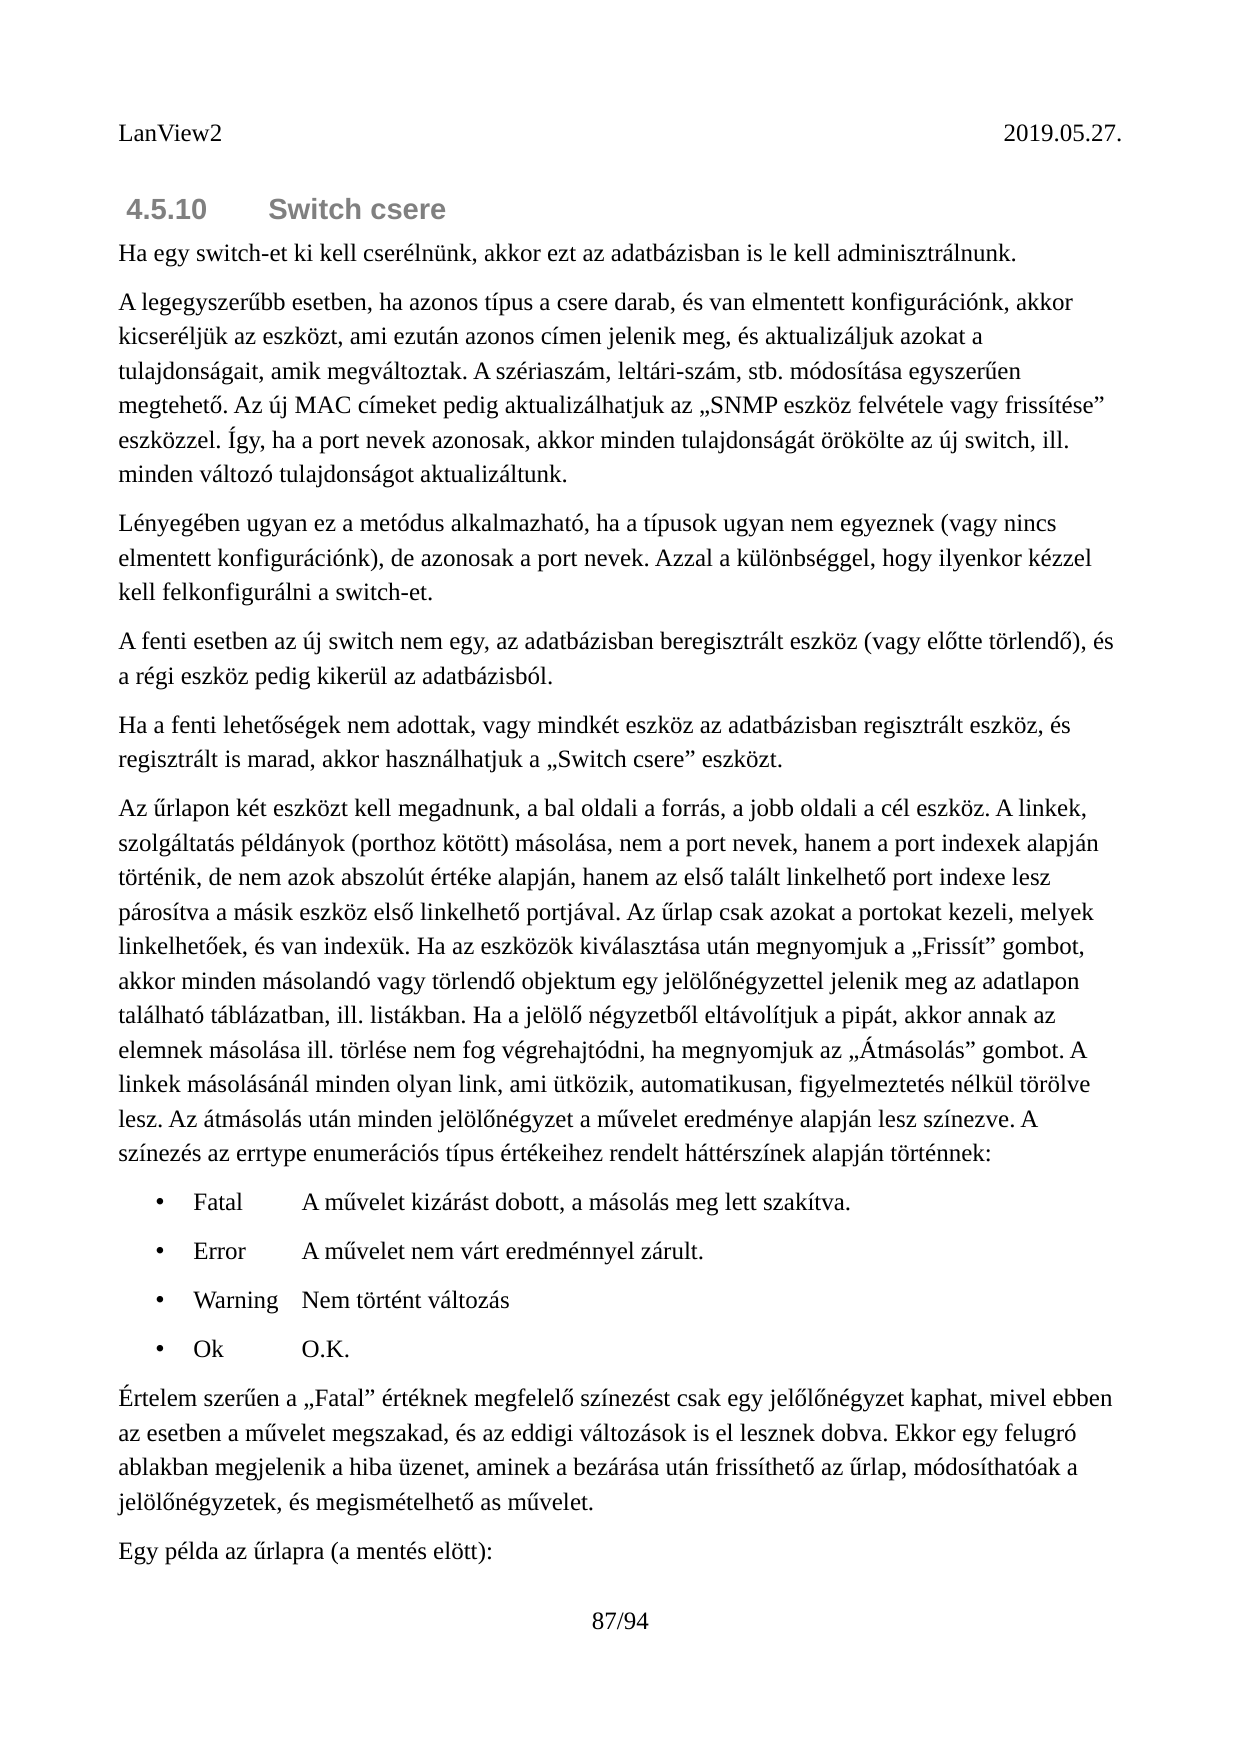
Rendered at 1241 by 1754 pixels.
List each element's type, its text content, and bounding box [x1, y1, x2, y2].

text Az űrlapon két eszközt kell megadnunk, a bal oldali a forrás, a jobb oldali a cél eszköz. A linkek, szolgáltatás példányok (porthoz kötött) másolása, nem a port nevek, hanem a port indexek alapján történik, de nem azok abszolút értéke alapján, hanem az első talált linkelhető port indexe lesz párosítva a másik eszköz első linkelhető portjával. Az űrlap csak azokat a portokat kezeli, melyek linkelhetőek, és van indexük. Ha az eszközök kiválasztása után megnyomjuk a „Frissít” gombot, akkor minden másolandó vagy törlendő objektum egy jelölőnégyzettel jelenik meg az adatlapon található táblázatban, ill. listákban. Ha a jelölő négyzetből eltávolítjuk a pipát, akkor annak az elemnek másolása ill. törlése nem fog végrehajtódni, ha megnyomjuk az „Átmásolás” gombot. A linkek másolásánál minden olyan link, ami ütközik, automatikusan, figyelmeztetés nélkül törölve lesz. Az átmásolás után minden jelölőnégyzet a művelet eredménye alapján lesz színezve. A színezés az errtype enumerációs típus értékeihez rendelt háttérszínek alapján történnek: [118, 793, 1122, 1167]
text A fenti esetben az új switch nem egy, az adatbázisban beregisztrált eszköz (vagy előtte törlendő), és a régi eszköz pedig kikerül az adatbázisból. [118, 626, 1122, 689]
text A legegyszerűbb esetben, ha azonos típus a csere darab, és van elmentett konfigurációnk, akkor kicseréljük az eszközt, ami ezután azonos címen jelenik meg, és aktualizáljuk azokat a tulajdonságait, amik megváltoztak. A szériaszám, leltári-szám, stb. módosítása egyszerűen megtehető. Az új MAC címeket pedig aktualizálhatjuk az „SNMP eszköz felvétele vagy frissítése” eszközzel. Így, ha a port nevek azonosak, akkor minden tulajdonságát örökölte az új switch, ill. minden változó tulajdonságot aktualizáltunk. [118, 287, 1122, 488]
list Error A művelet nem várt eredménnyel zárult. [156, 1236, 1122, 1265]
text Lényegében ugyan ez a metódus alkalmazható, ha a típusok ugyan nem egyeznek (vagy nincs elmentett konfigurációnk), de azonosak a port nevek. Azzal a különbséggel, hogy ilyenkor kézzel kell felkonfigurálni a switch-et. [118, 508, 1122, 606]
text Értelem szerűen a „Fatal” értéknek megfelelő színezést csak egy jelőlőnégyzet kaphat, mivel ebben az esetben a művelet megszakad, és az eddigi változások is el lesznek dobva. Ekkor egy felugró ablakban megjelenik a hiba üzenet, aminek a bezárása után frissíthető az űrlap, módosíthatóak a jelölőnégyzetek, és megismételhető as művelet. [118, 1383, 1122, 1516]
list Ok O.K. [156, 1334, 1122, 1363]
text Ha a fenti lehetőségek nem adottak, vagy mindkét eszköz az adatbázisban regisztrált eszköz, és regisztrált is marad, akkor használhatjuk a „Switch csere” eszközt. [118, 710, 1122, 773]
list Fatal A művelet kizárást dobott, a másolás meg lett szakítva. [156, 1187, 1122, 1216]
text Ha egy switch-et ki kell cserélnünk, akkor ezt az adatbázisban is le kell adminisztrálnunk. [118, 238, 1122, 266]
list Warning Nem történt változás [156, 1285, 1122, 1314]
subtitle Switch csere [118, 192, 1122, 225]
text Egy példa az űrlapra (a mentés elött): [118, 1536, 1122, 1565]
